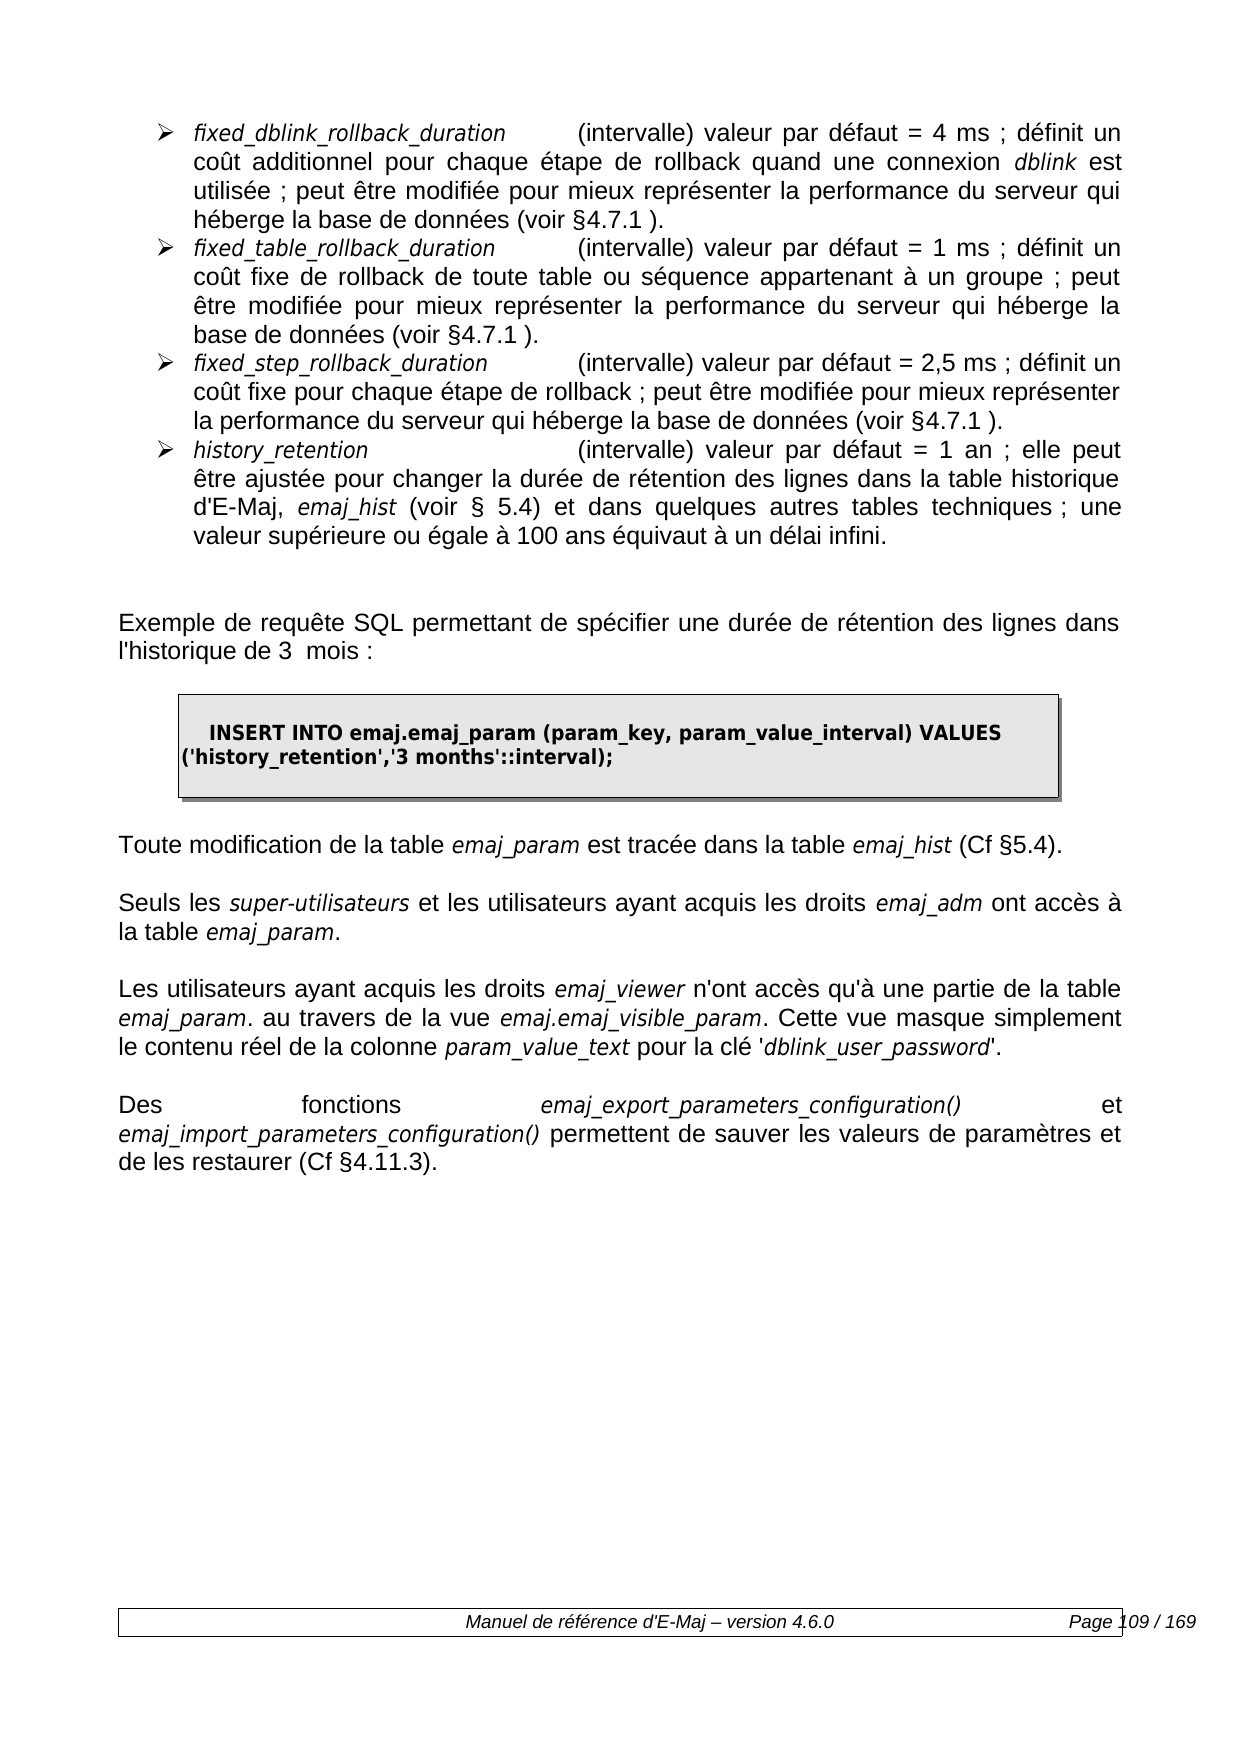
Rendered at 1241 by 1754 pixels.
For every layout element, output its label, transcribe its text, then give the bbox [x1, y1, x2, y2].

list fixed_dblink_rollback_duration (intervalle) valeur par défaut = 4 ms ; définit un coût additionnel pour chaque étape de rollback quand une connexion dblink est utilisée ; peut être modifiée pour mieux représenter la performance du serveur qui héberge la base de données (voir §4.7.1 ). [156, 118, 1122, 233]
text Toute modification de la table emaj_param est tracée dans la table emaj_hist (Cf §5.4). [118, 830, 1122, 859]
text INSERT INTO emaj.emaj_param (param_key, param_value_interval) VALUES ('history_retention','3 months'::interval); [179, 718, 1058, 767]
text Les utilisateurs ayant acquis les droits emaj_viewer n'ont accès qu'à une partie de la table emaj_param. au travers de la vue emaj.emaj_visible_param. Cette vue masque simplement le contenu réel de la colonne param_value_text pour la clé 'dblink_user_password'. [118, 974, 1122, 1061]
text Seuls les super-utilisateurs et les utilisateurs ayant acquis les droits emaj_adm ont accès à la table emaj_param. [118, 888, 1122, 946]
text Exemple de requête SQL permettant de spécifier une durée de rétention des lignes dans l'historique de 3 mois : [118, 607, 1122, 665]
list fixed_table_rollback_duration (intervalle) valeur par défaut = 1 ms ; définit un coût fixe de rollback de toute table ou séquence appartenant à un groupe ; peut être modifiée pour mieux représenter la performance du serveur qui héberge la base de données (voir §4.7.1 ). [156, 233, 1122, 348]
list fixed_step_rollback_duration (intervalle) valeur par défaut = 2,5 ms ; définit un coût fixe pour chaque étape de rollback ; peut être modifiée pour mieux représenter la performance du serveur qui héberge la base de données (voir §4.7.1 ). [156, 348, 1122, 435]
text Des fonctions emaj_export_parameters_configuration() et emaj_import_parameters_configuration() permettent de sauver les valeurs de paramètres et de les restaurer (Cf §4.11.3). [118, 1090, 1122, 1176]
list history_retention (intervalle) valeur par défaut = 1 an ; elle peut être ajustée pour changer la durée de rétention des lignes dans la table historique d'E-Maj, emaj_hist (voir § 5.4) et dans quelques autres tables techniques ; une valeur supérieure ou égale à 100 ans équivaut à un délai infini. [156, 435, 1122, 550]
